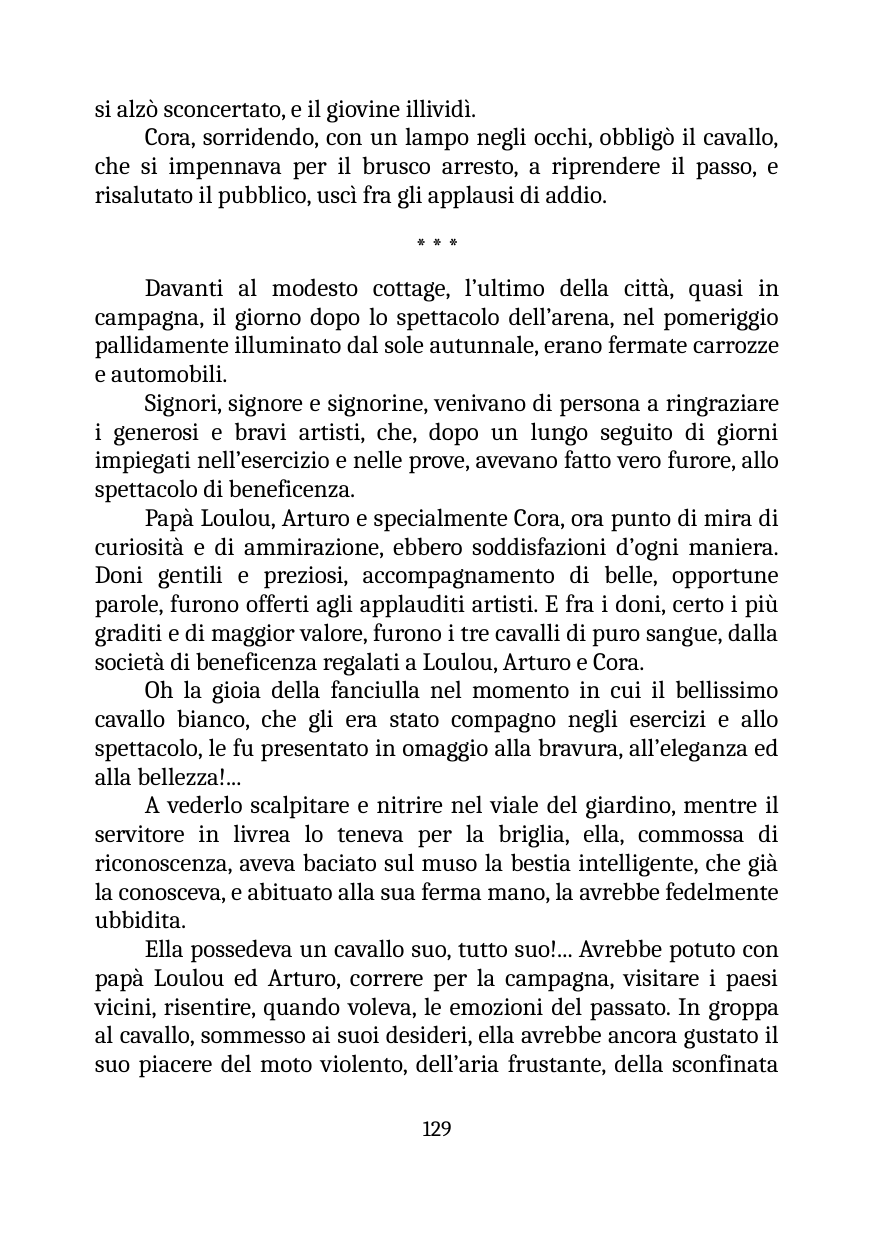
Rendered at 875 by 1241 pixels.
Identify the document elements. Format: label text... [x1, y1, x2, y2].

text si alzò sconcertato, e il giovine illividì. [94, 94, 779, 123]
text * * * [94, 233, 779, 262]
text Papà Loulou, Arturo e specialmente Cora, ora punto di mira di curiosità e di ammirazione, ebbero soddisfazioni d’ogni maniera. Doni gentili e preziosi, accompagnamento di belle, opportune parole, furono offerti agli applauditi artisti. E fra i doni, certo i più graditi e di maggior valore, furono i tre cavalli di puro sangue, dalla società di beneficenza regalati a Loulou, Arturo e Cora. [94, 504, 779, 676]
text Ella possedeva un cavallo suo, tutto suo!... Avrebbe potuto con papà Loulou ed Arturo, correre per la campagna, visitare i paesi vicini, risentire, quando voleva, le emozioni del passato. In groppa al cavallo, sommesso ai suoi desideri, ella avrebbe ancora gustato il suo piacere del moto violento, dell’aria frustante, della sconfinata [94, 935, 779, 1079]
text A vederlo scalpitare e nitrire nel viale del giardino, mentre il servitore in livrea lo teneva per la briglia, ella, commossa di riconoscenza, aveva baciato sul muso la bestia intelligente, che già la conosceva, e abituato alla sua ferma mano, la avrebbe fedelmente ubbidita. [94, 791, 779, 935]
text Cora, sorridendo, con un lampo negli occhi, obbligò il cavallo, che si impennava per il brusco arresto, a riprendere il passo, e risalutato il pubblico, uscì fra gli applausi di addio. [94, 123, 779, 209]
text Oh la gioia della fanciulla nel momento in cui il bellissimo cavallo bianco, che gli era stato compagno negli esercizi e allo spettacolo, le fu presentato in omaggio alla bravura, all’eleganza ed alla bellezza!... [94, 676, 779, 791]
text Davanti al modesto cottage, l’ultimo della città, quasi in campagna, il giorno dopo lo spettacolo dell’arena, nel pomeriggio pallidamente illuminato dal sole autunnale, erano fermate carrozze e automobili. [94, 274, 779, 389]
text Signori, signore e signorine, venivano di persona a ringraziare i generosi e bravi artisti, che, dopo un lungo seguito di giorni impiegati nell’esercizio e nelle prove, avevano fatto vero furore, allo spettacolo di beneficenza. [94, 389, 779, 504]
